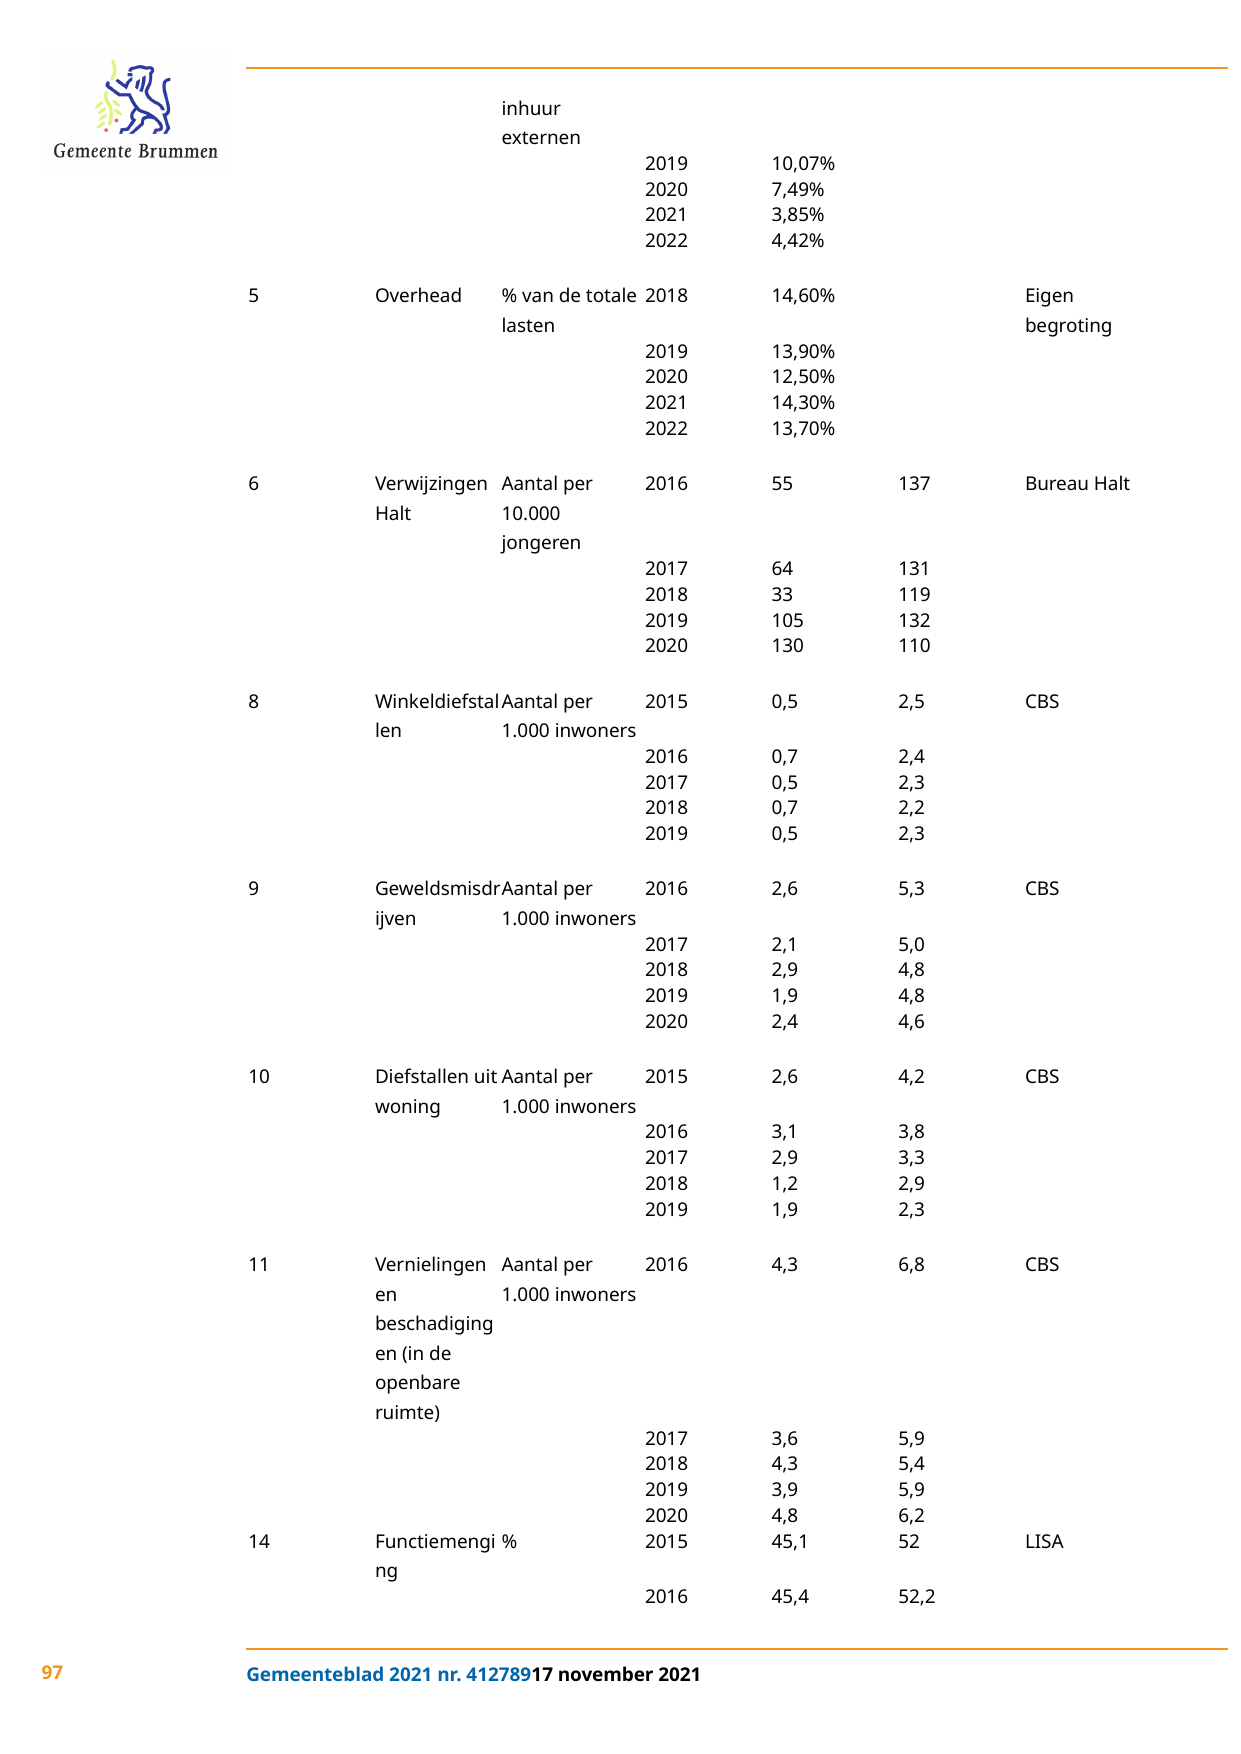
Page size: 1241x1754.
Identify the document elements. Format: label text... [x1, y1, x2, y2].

table_cell 2,6 [771, 1064, 898, 1119]
table_cell [248, 555, 375, 581]
table_cell [501, 389, 645, 415]
table_cell [375, 607, 501, 632]
table_cell 131 [898, 555, 1025, 581]
table_cell CBS [1025, 1064, 1152, 1119]
table_cell Verwijzingen Halt [375, 470, 501, 555]
table_cell 10,07% [771, 150, 898, 176]
table_cell [501, 633, 645, 688]
table_cell 2019 [645, 150, 771, 176]
table_cell 2016 [645, 470, 771, 555]
table_cell [501, 364, 645, 389]
table_cell 13,90% [771, 338, 898, 364]
table_cell [898, 283, 1025, 338]
table_cell 2020 [645, 176, 771, 202]
table_cell 2017 [645, 1425, 771, 1451]
table_cell Aantal per 1.000 inwoners [501, 876, 645, 931]
table_cell 11 [248, 1251, 375, 1425]
table_cell Eigen begroting [1025, 283, 1152, 338]
table_cell [1025, 1583, 1152, 1609]
table_cell [1025, 957, 1152, 982]
table_cell [1025, 1502, 1152, 1528]
table_cell Functiemenging [375, 1528, 501, 1583]
table_cell [375, 743, 501, 769]
table_cell 55 [771, 470, 898, 555]
table_cell [1025, 581, 1152, 607]
table_cell [375, 415, 501, 470]
table_cell 5 [248, 283, 375, 338]
table_cell 2016 [645, 1119, 771, 1144]
table_cell 13,70% [771, 415, 898, 470]
table_cell [1025, 555, 1152, 581]
table_cell 14,30% [771, 389, 898, 415]
table_cell 130 [771, 633, 898, 688]
table_cell 2021 [645, 202, 771, 227]
table_cell Aantal per 1.000 inwoners [501, 1064, 645, 1119]
table_cell [501, 931, 645, 957]
table_cell [375, 769, 501, 794]
table_cell Bureau Halt [1025, 470, 1152, 555]
table_cell [375, 1170, 501, 1196]
table_cell [1025, 820, 1152, 876]
table_cell [248, 1425, 375, 1451]
table_cell [375, 1008, 501, 1063]
table_cell 2019 [645, 338, 771, 364]
table_cell [1025, 364, 1152, 389]
table_cell 9 [248, 876, 375, 931]
table_cell Vernielingen en beschadigingen (in de openbare ruimte) [375, 1251, 501, 1425]
table_cell 45,4 [771, 1583, 898, 1609]
table_cell 2,5 [898, 688, 1025, 743]
table_cell [1025, 931, 1152, 957]
table_cell 10 [248, 1064, 375, 1119]
table_cell LISA [1025, 1528, 1152, 1583]
table_cell 2022 [645, 415, 771, 470]
table_cell [248, 150, 375, 176]
table_cell [1025, 795, 1152, 820]
table_cell [1025, 176, 1152, 202]
table_cell 6,8 [898, 1251, 1025, 1425]
table_cell [501, 202, 645, 227]
table_cell [1025, 150, 1152, 176]
table_cell 2018 [645, 1451, 771, 1476]
table_cell 110 [898, 633, 1025, 688]
table_cell [771, 95, 898, 150]
table_cell 6,2 [898, 1502, 1025, 1528]
table_cell [375, 1145, 501, 1170]
table_cell [248, 769, 375, 794]
table_cell 6 [248, 470, 375, 555]
table_cell [1025, 1008, 1152, 1063]
table_cell 4,8 [898, 957, 1025, 982]
table_cell 1,9 [771, 983, 898, 1008]
table_cell [248, 415, 375, 470]
table_cell 2017 [645, 1145, 771, 1170]
table_cell [375, 795, 501, 820]
table_cell [1025, 743, 1152, 769]
table_cell [248, 1476, 375, 1502]
table_cell [375, 1502, 501, 1528]
table_cell [898, 364, 1025, 389]
table_cell [501, 820, 645, 876]
table_cell % van de totale lasten [501, 283, 645, 338]
table_cell CBS [1025, 688, 1152, 743]
table_cell [248, 338, 375, 364]
table_cell 2017 [645, 555, 771, 581]
table_cell [501, 1425, 645, 1451]
table_cell [501, 555, 645, 581]
table_cell 2022 [645, 227, 771, 283]
table_cell 2017 [645, 931, 771, 957]
table_cell [248, 957, 375, 982]
table_cell [1025, 202, 1152, 227]
table_cell Aantal per 10.000 jongeren [501, 470, 645, 555]
table_cell [501, 1196, 645, 1251]
table_cell [1025, 1196, 1152, 1251]
table_cell 0,5 [771, 820, 898, 876]
table_cell 4,42% [771, 227, 898, 283]
table_cell [248, 633, 375, 688]
table_cell [1025, 1145, 1152, 1170]
table_cell 2016 [645, 743, 771, 769]
table_cell [1025, 415, 1152, 470]
table_cell [375, 1119, 501, 1144]
table_cell CBS [1025, 876, 1152, 931]
table_cell 2018 [645, 795, 771, 820]
table_cell [375, 957, 501, 982]
table_cell 0,7 [771, 795, 898, 820]
table_cell % [501, 1528, 645, 1583]
table_cell 4,2 [898, 1064, 1025, 1119]
table_cell [898, 176, 1025, 202]
table_cell [375, 389, 501, 415]
table_cell 0,5 [771, 688, 898, 743]
table_cell inhuur externen [501, 95, 645, 150]
table_cell [501, 150, 645, 176]
table_cell [898, 227, 1025, 283]
table_cell 2018 [645, 957, 771, 982]
table_cell [501, 1008, 645, 1063]
table_cell [375, 95, 501, 150]
table_cell Aantal per 1.000 inwoners [501, 1251, 645, 1425]
table_cell [898, 150, 1025, 176]
table_cell 52 [898, 1528, 1025, 1583]
table_cell [248, 364, 375, 389]
table_cell 5,0 [898, 931, 1025, 957]
table_cell [501, 176, 645, 202]
table_cell [375, 1583, 501, 1609]
table_cell 2,4 [771, 1008, 898, 1063]
table_cell 3,6 [771, 1425, 898, 1451]
table_cell [248, 581, 375, 607]
table_cell 2019 [645, 607, 771, 632]
table_cell [1025, 1170, 1152, 1196]
table_cell [375, 581, 501, 607]
table_cell 3,8 [898, 1119, 1025, 1144]
table_cell [375, 1476, 501, 1502]
table_cell 2018 [645, 581, 771, 607]
table_cell 2016 [645, 1251, 771, 1425]
table_cell 64 [771, 555, 898, 581]
table_cell [501, 1119, 645, 1144]
table_cell 2020 [645, 1008, 771, 1063]
table_cell [248, 389, 375, 415]
table_cell 3,3 [898, 1145, 1025, 1170]
table_cell 5,9 [898, 1425, 1025, 1451]
table_cell [248, 820, 375, 876]
table_cell 2020 [645, 1502, 771, 1528]
table_cell [501, 227, 645, 283]
table_cell [248, 95, 375, 150]
table_cell 4,8 [771, 1502, 898, 1528]
table_cell 3,85% [771, 202, 898, 227]
table_cell 2016 [645, 1583, 771, 1609]
table_cell [1025, 227, 1152, 283]
table_cell 2019 [645, 1196, 771, 1251]
table_cell [248, 743, 375, 769]
table_cell 7,49% [771, 176, 898, 202]
table_cell 12,50% [771, 364, 898, 389]
table_cell 5,3 [898, 876, 1025, 931]
table_cell 2,3 [898, 769, 1025, 794]
table_cell [248, 1145, 375, 1170]
table_cell 0,7 [771, 743, 898, 769]
table_cell [375, 338, 501, 364]
table_cell [375, 820, 501, 876]
table_cell [501, 607, 645, 632]
table_cell [375, 1451, 501, 1476]
table_cell 132 [898, 607, 1025, 632]
table_cell 1,2 [771, 1170, 898, 1196]
table_cell [375, 150, 501, 176]
table_cell 2,3 [898, 1196, 1025, 1251]
table_cell 2019 [645, 983, 771, 1008]
table_cell [501, 1170, 645, 1196]
table_cell 4,8 [898, 983, 1025, 1008]
table_cell 2,6 [771, 876, 898, 931]
table_cell 2019 [645, 1476, 771, 1502]
table_cell [248, 176, 375, 202]
table_cell [501, 581, 645, 607]
table_cell [501, 769, 645, 794]
table_cell [1025, 607, 1152, 632]
table_cell [898, 95, 1025, 150]
table_cell 2017 [645, 769, 771, 794]
table_cell [501, 957, 645, 982]
table_cell [1025, 1119, 1152, 1144]
table_cell [1025, 1451, 1152, 1476]
table_cell [1025, 95, 1152, 150]
table_cell [375, 202, 501, 227]
table_cell [1025, 633, 1152, 688]
table_cell [248, 1583, 375, 1609]
table_cell 2016 [645, 876, 771, 931]
table_cell [501, 1451, 645, 1476]
table_cell 14 [248, 1528, 375, 1583]
table_cell CBS [1025, 1251, 1152, 1425]
table_cell [1025, 769, 1152, 794]
table_cell 2020 [645, 364, 771, 389]
table_cell 105 [771, 607, 898, 632]
table_cell 0,5 [771, 769, 898, 794]
table_cell [898, 389, 1025, 415]
table_cell [501, 1476, 645, 1502]
table_cell [501, 338, 645, 364]
table_cell [248, 795, 375, 820]
table_cell [501, 1502, 645, 1528]
table_cell [898, 338, 1025, 364]
table_cell [1025, 983, 1152, 1008]
table_cell [248, 202, 375, 227]
table_cell [248, 931, 375, 957]
table_cell [501, 1583, 645, 1609]
table_cell 33 [771, 581, 898, 607]
table_cell 45,1 [771, 1528, 898, 1583]
table_cell [248, 227, 375, 283]
table_cell [248, 607, 375, 632]
table_cell 2021 [645, 389, 771, 415]
table_cell [248, 983, 375, 1008]
table_cell 2018 [645, 283, 771, 338]
table_cell [501, 795, 645, 820]
table_cell Diefstallen uit woning [375, 1064, 501, 1119]
table_cell [1025, 338, 1152, 364]
table_cell [375, 931, 501, 957]
table_cell 14,60% [771, 283, 898, 338]
table_cell [248, 1502, 375, 1528]
table_cell [501, 983, 645, 1008]
table_cell [1025, 1476, 1152, 1502]
table_cell [375, 364, 501, 389]
table_cell Winkeldiefstallen [375, 688, 501, 743]
table_cell 4,3 [771, 1451, 898, 1476]
table_cell [898, 202, 1025, 227]
table_cell [501, 743, 645, 769]
table_cell [375, 1425, 501, 1451]
table_cell [645, 95, 771, 150]
table_cell [375, 1196, 501, 1251]
table_cell [248, 1170, 375, 1196]
table_cell Aantal per 1.000 inwoners [501, 688, 645, 743]
table_cell 2,9 [771, 1145, 898, 1170]
table_cell [375, 633, 501, 688]
table_cell [248, 1119, 375, 1144]
table_cell 2,4 [898, 743, 1025, 769]
table_cell 5,9 [898, 1476, 1025, 1502]
table_cell 2019 [645, 820, 771, 876]
table_cell 52,2 [898, 1583, 1025, 1609]
table_cell [248, 1196, 375, 1251]
table_cell 2,9 [898, 1170, 1025, 1196]
table_cell 2015 [645, 1064, 771, 1119]
table_cell [375, 983, 501, 1008]
table_cell [898, 415, 1025, 470]
table_cell 2,2 [898, 795, 1025, 820]
table_cell Overhead [375, 283, 501, 338]
table_cell 2,3 [898, 820, 1025, 876]
table_cell 5,4 [898, 1451, 1025, 1476]
table_cell [375, 227, 501, 283]
table_cell 2018 [645, 1170, 771, 1196]
table_cell 4,3 [771, 1251, 898, 1425]
table_cell [375, 555, 501, 581]
table_cell 4,6 [898, 1008, 1025, 1063]
table_cell 2,1 [771, 931, 898, 957]
picture [41, 47, 231, 172]
table_cell [501, 415, 645, 470]
table_cell [375, 176, 501, 202]
table_cell [248, 1451, 375, 1476]
table_cell 3,1 [771, 1119, 898, 1144]
table_cell Geweldsmisdrijven [375, 876, 501, 931]
table_cell 1,9 [771, 1196, 898, 1251]
table_cell 8 [248, 688, 375, 743]
table_cell 2015 [645, 1528, 771, 1583]
table_cell 3,9 [771, 1476, 898, 1502]
table_cell 119 [898, 581, 1025, 607]
table_cell [248, 1008, 375, 1063]
table_cell 2015 [645, 688, 771, 743]
table_cell [1025, 389, 1152, 415]
table_cell [501, 1145, 645, 1170]
table_cell 137 [898, 470, 1025, 555]
table_cell [1025, 1425, 1152, 1451]
table_cell 2,9 [771, 957, 898, 982]
table_cell 2020 [645, 633, 771, 688]
